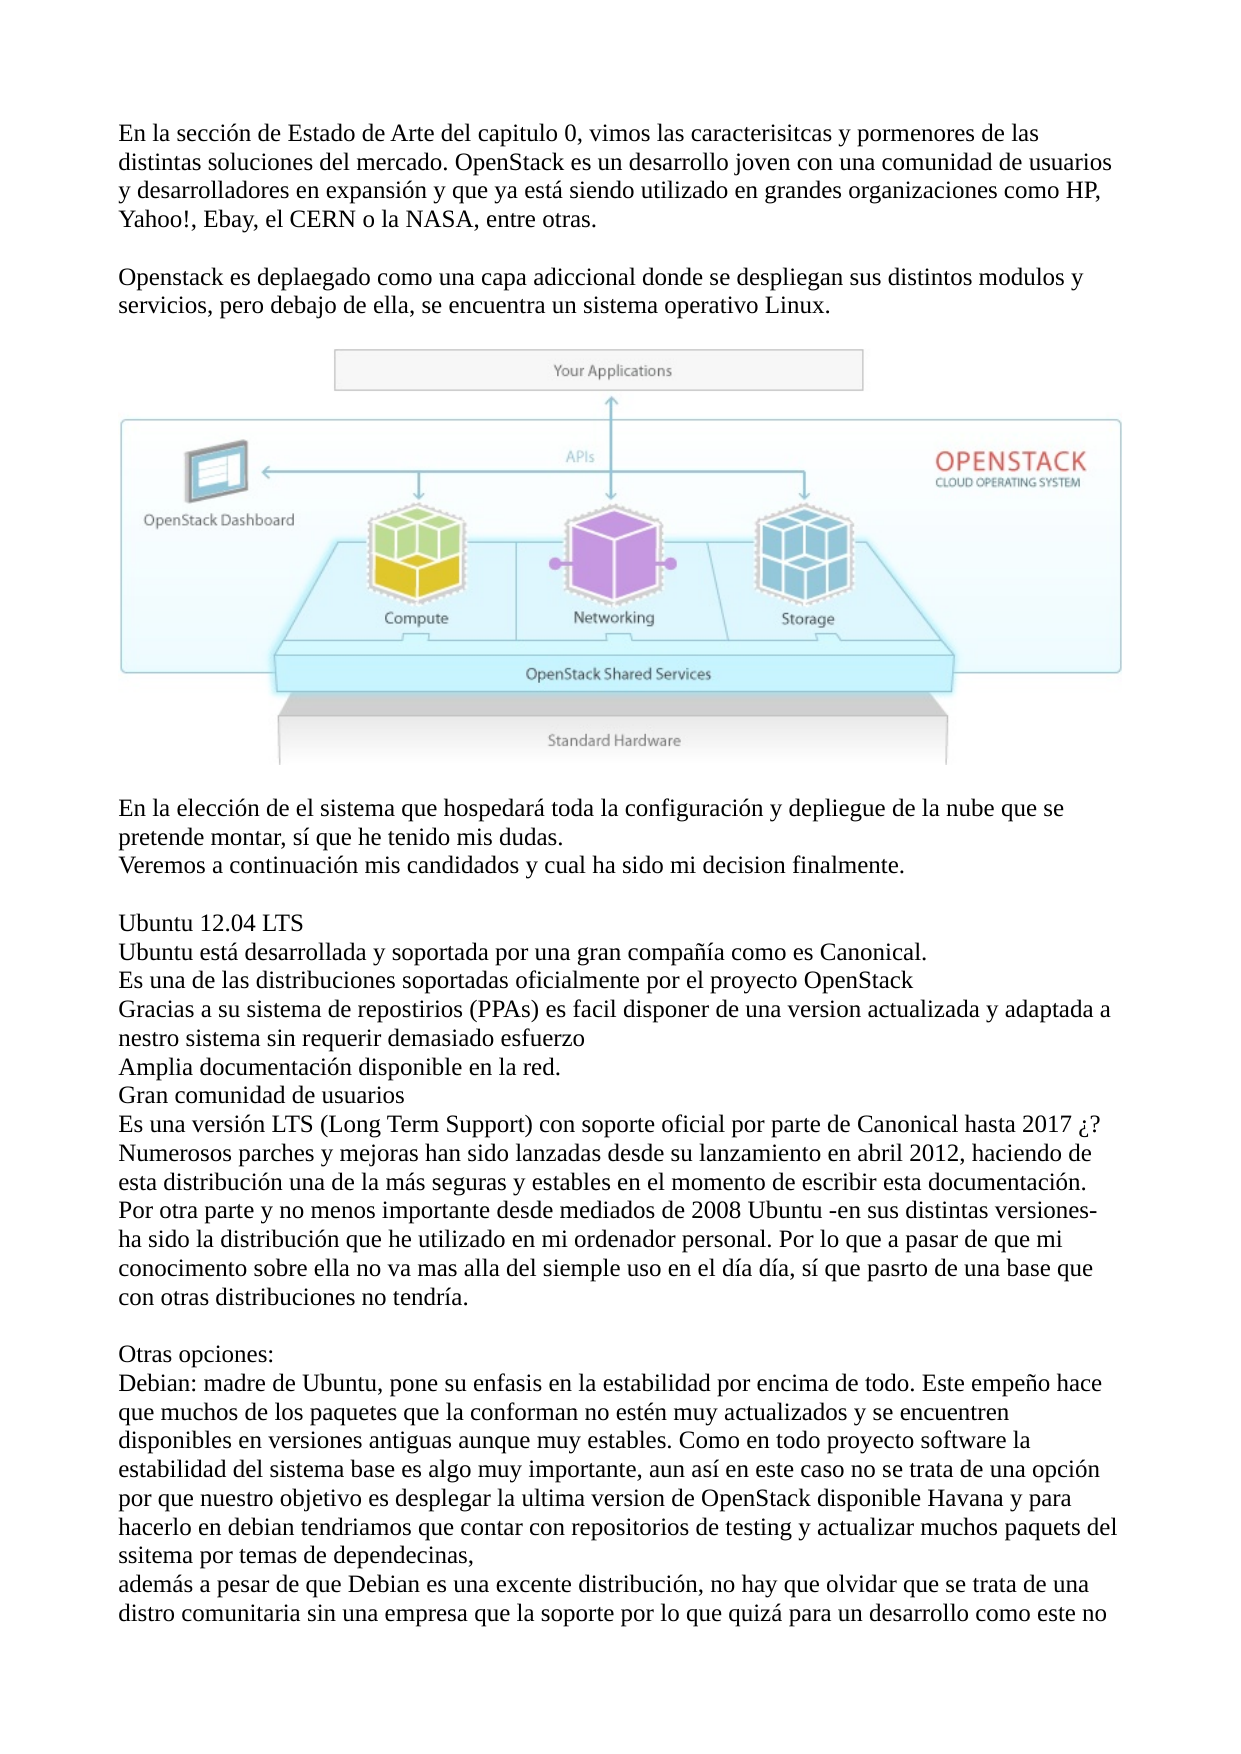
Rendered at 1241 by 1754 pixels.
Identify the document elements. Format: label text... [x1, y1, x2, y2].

text Amplia documentación disponible en la red. [118, 1052, 1122, 1080]
picture [118, 348, 1123, 765]
text Ubuntu 12.04 LTS [118, 908, 1122, 937]
text Gracias a su sistema de repostirios (PPAs) es facil disponer de una version actualizada y adaptada a nestro sistema sin requerir demasiado esfuerzo [118, 994, 1122, 1052]
text En la elección de el sistema que hospedará toda la configuración y depliegue de la nube que se pretende montar, sí que he tenido mis dudas. [118, 793, 1122, 850]
text además a pesar de que Debian es una excente distribución, no hay que olvidar que se trata de una distro comunitaria sin una empresa que la soporte por lo que quizá para un desarrollo como este no [118, 1569, 1122, 1627]
text Openstack es deplaegado como una capa adiccional donde se despliegan sus distintos modulos y servicios, pero debajo de ella, se encuentra un sistema operativo Linux. [118, 262, 1122, 319]
text Ubuntu está desarrollada y soportada por una gran compañía como es Canonical. [118, 937, 1122, 965]
text Gran comunidad de usuarios [118, 1080, 1122, 1109]
text Es una versión LTS (Long Term Support) con soporte oficial por parte de Canonical hasta 2017 ¿? [118, 1109, 1122, 1138]
text Debian: madre de Ubuntu, pone su enfasis en la estabilidad por encima de todo. Este empeño hace que muchos de los paquetes que la conforman no estén muy actualizados y se encuentren disponibles en versiones antiguas aunque muy estables. Como en todo proyecto software la estabilidad del sistema base es algo muy importante, aun así en este caso no se trata de una opción por que nuestro objetivo es desplegar la ultima version de OpenStack disponible Havana y para hacerlo en debian tendriamos que contar con repositorios de testing y actualizar muchos paquets del ssitema por temas de dependecinas, [118, 1368, 1122, 1569]
text Es una de las distribuciones soportadas oficialmente por el proyecto OpenStack [118, 965, 1122, 994]
text Otras opciones: [118, 1339, 1122, 1368]
text Veremos a continuación mis candidados y cual ha sido mi decision finalmente. [118, 850, 1122, 879]
text Numerosos parches y mejoras han sido lanzadas desde su lanzamiento en abril 2012, haciendo de esta distribución una de la más seguras y estables en el momento de escribir esta documentación. [118, 1138, 1122, 1195]
text En la sección de Estado de Arte del capitulo 0, vimos las caracterisitcas y pormenores de las distintas soluciones del mercado. OpenStack es un desarrollo joven con una comunidad de usuarios y desarrolladores en expansión y que ya está siendo utilizado en grandes organizaciones como HP, Yahoo!, Ebay, el CERN o la NASA, entre otras. [118, 118, 1122, 233]
text Por otra parte y no menos importante desde mediados de 2008 Ubuntu -en sus distintas versiones- ha sido la distribución que he utilizado en mi ordenador personal. Por lo que a pasar de que mi conocimento sobre ella no va mas alla del siemple uso en el día día, sí que pasrto de una base que con otras distribuciones no tendría. [118, 1195, 1122, 1310]
